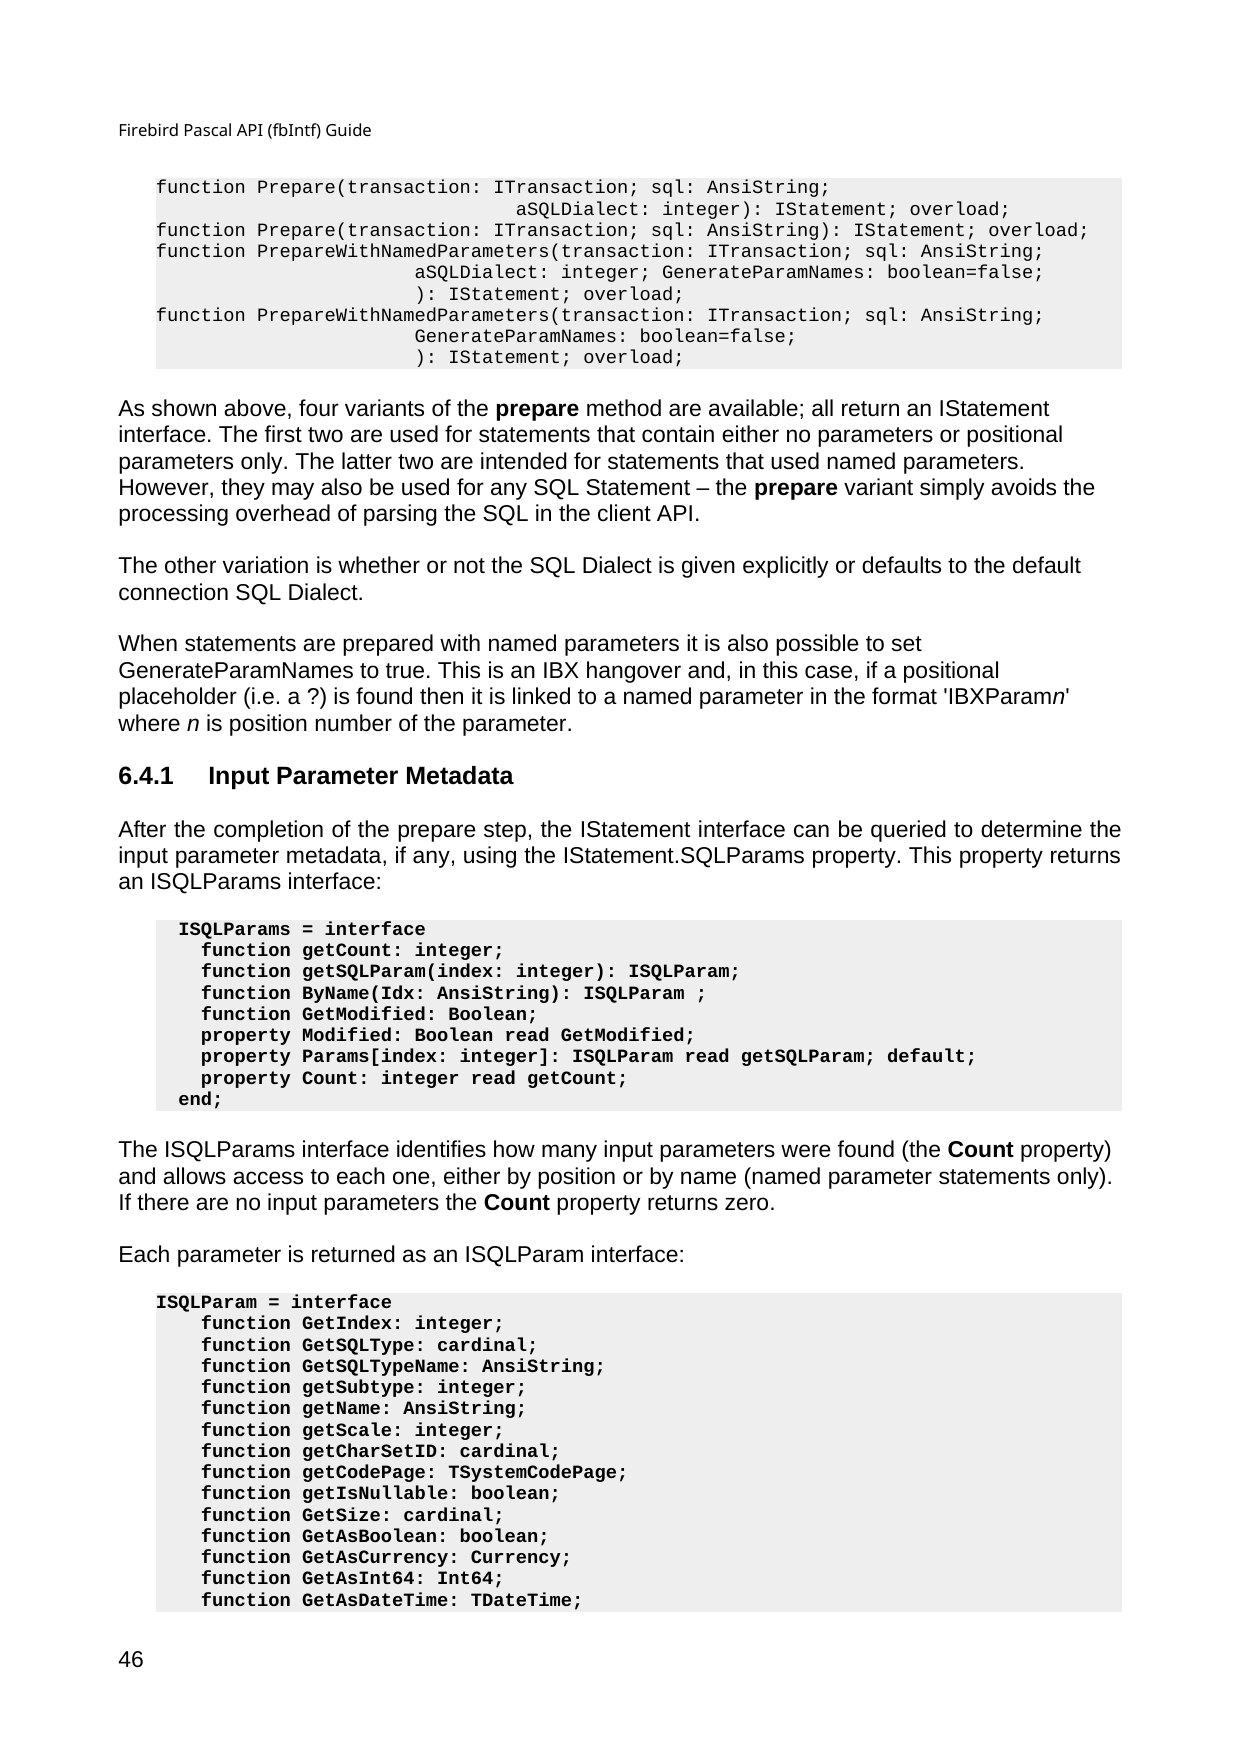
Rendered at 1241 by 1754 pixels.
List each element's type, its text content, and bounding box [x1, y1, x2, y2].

text function Prepare(transaction: ITransaction; sql: AnsiString): IStatement; overload; [156, 221, 1122, 242]
text property Count: integer read getCount; [156, 1068, 1122, 1090]
text GenerateParamNames: boolean=false; [156, 327, 1122, 348]
text function GetAsCurrency: Currency; [156, 1548, 1122, 1569]
text function getCodePage: TSystemCodePage; [156, 1463, 1122, 1484]
text function GetAsDateTime: TDateTime; [156, 1590, 1122, 1612]
text function GetAsInt64: Int64; [156, 1569, 1122, 1590]
text ): IStatement; overload; [156, 348, 1122, 369]
text function PrepareWithNamedParameters(transaction: ITransaction; sql: AnsiString; [156, 306, 1122, 327]
text After the completion of the prepare step, the IStatement interface can be queried to determine the input parameter metadata, if any, using the IStatement.SQLParams property. This property returns an ISQLParams interface: [118, 816, 1122, 895]
text property Params[index: integer]: ISQLParam read getSQLParam; default; [156, 1047, 1122, 1068]
text aSQLDialect: integer; GenerateParamNames: boolean=false; [156, 263, 1122, 284]
text function getScale: integer; [156, 1420, 1122, 1442]
text function getSQLParam(index: integer): ISQLParam; [156, 962, 1122, 983]
text function Prepare(transaction: ITransaction; sql: AnsiString; [156, 178, 1122, 199]
subtitle Input Parameter Metadata [118, 761, 1122, 790]
text The ISQLParams interface identifies how many input parameters were found (the Count property) and allows access to each one, either by position or by name (named parameter statements only). If there are no input parameters the Count property returns zero. [118, 1136, 1122, 1216]
text aSQLDialect: integer): IStatement; overload; [156, 199, 1122, 221]
text The other variation is whether or not the SQL Dialect is given explicitly or defaults to the default connection SQL Dialect. [118, 552, 1122, 605]
text function GetModified: Boolean; [156, 1005, 1122, 1026]
text function GetSQLTypeName: AnsiString; [156, 1357, 1122, 1378]
text function GetSQLType: cardinal; [156, 1335, 1122, 1357]
text ISQLParams = interface [156, 920, 1122, 941]
text ISQLParam = interface [156, 1293, 1122, 1314]
text function getIsNullable: boolean; [156, 1484, 1122, 1505]
text property Modified: Boolean read GetModified; [156, 1026, 1122, 1047]
text function getSubtype: integer; [156, 1378, 1122, 1399]
text function getCount: integer; [156, 941, 1122, 962]
text function getName: AnsiString; [156, 1399, 1122, 1420]
text end; [156, 1090, 1122, 1111]
text function getCharSetID: cardinal; [156, 1442, 1122, 1463]
text As shown above, four variants of the prepare method are available; all return an IStatement interface. The first two are used for statements that contain either no parameters or positional parameters only. The latter two are intended for statements that used named parameters. However, they may also be used for any SQL Statement – the prepare variant simply avoids the processing overhead of parsing the SQL in the client API. [118, 395, 1122, 527]
text function GetSize: cardinal; [156, 1505, 1122, 1527]
text function ByName(Idx: AnsiString): ISQLParam ; [156, 983, 1122, 1005]
text ): IStatement; overload; [156, 284, 1122, 306]
text function PrepareWithNamedParameters(transaction: ITransaction; sql: AnsiString; [156, 242, 1122, 263]
text Each parameter is returned as an ISQLParam interface: [118, 1241, 1122, 1267]
text function GetIndex: integer; [156, 1314, 1122, 1335]
text When statements are prepared with named parameters it is also possible to set GenerateParamNames to true. This is an IBX hangover and, in this case, if a positional placeholder (i.e. a ?) is found then it is linked to a named parameter in the format 'IBXParamn' where n is position number of the parameter. [118, 630, 1122, 736]
text function GetAsBoolean: boolean; [156, 1527, 1122, 1548]
